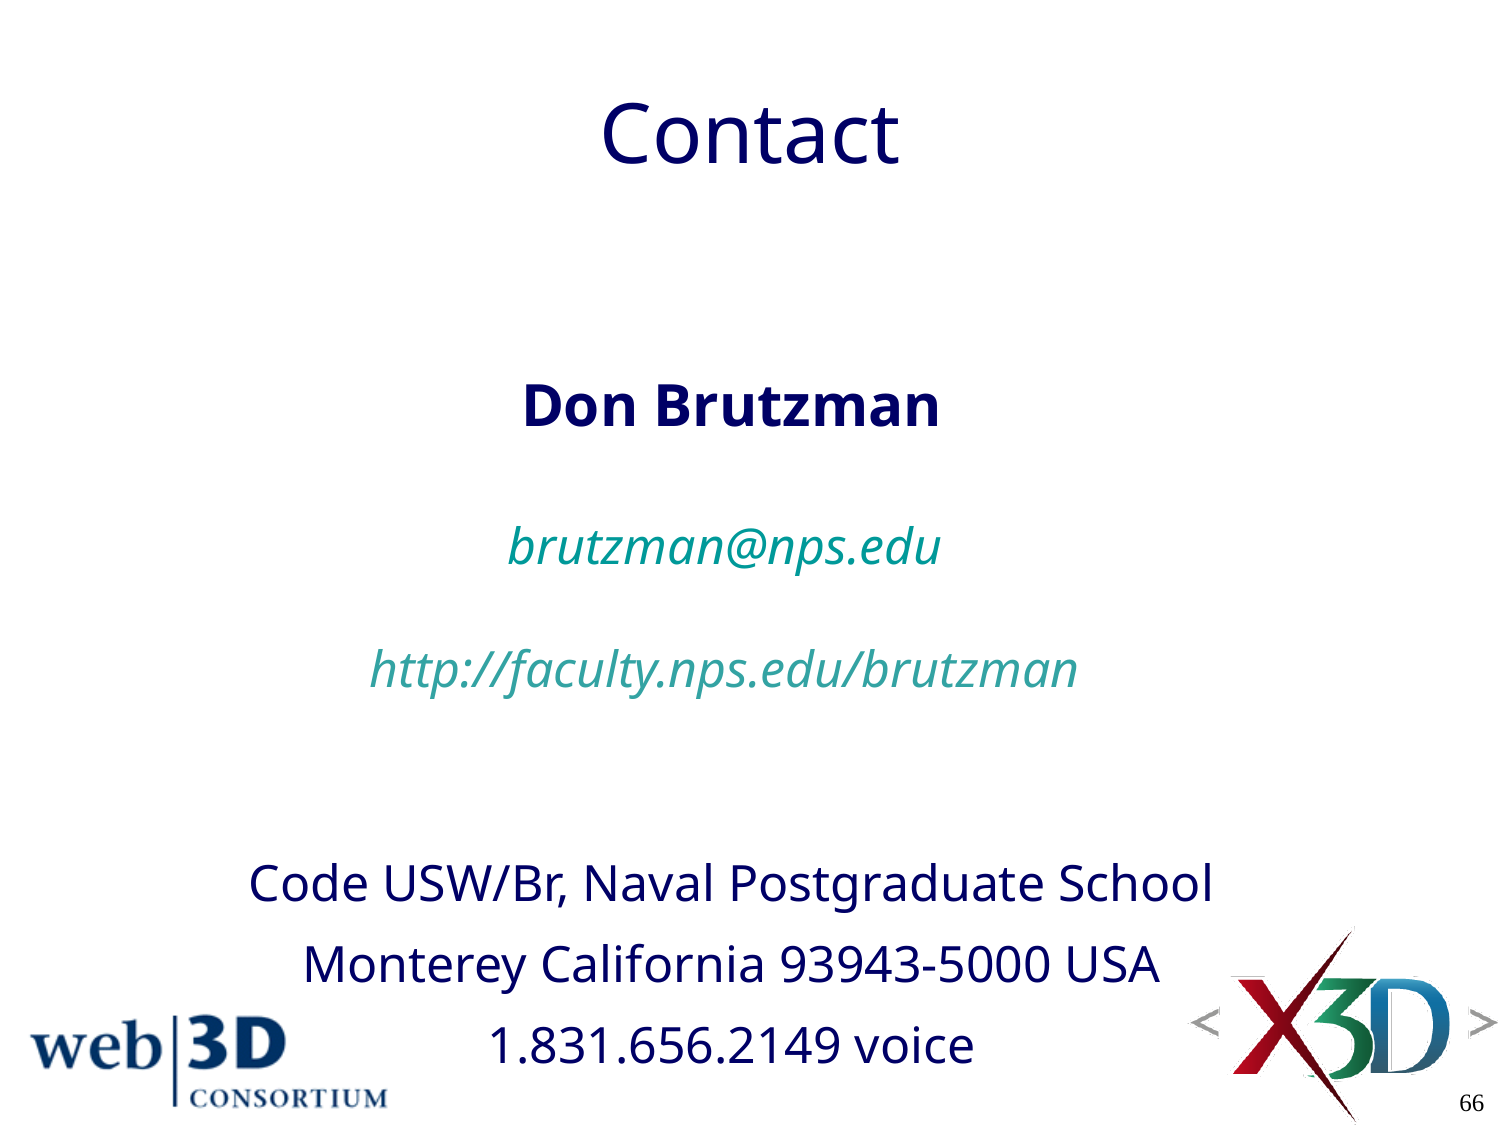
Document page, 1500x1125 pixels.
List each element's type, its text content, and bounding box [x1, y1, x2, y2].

picture [1187, 926, 1500, 1125]
title Contact [112, 37, 1388, 225]
list Don Brutzman brutzman@nps.edu http://faculty.nps.edu/brutzman Code USW/Br, Naval Postgraduate School Monterey California 93943-5000 USA 1.831.656.2149 voice [135, 262, 1329, 1010]
picture [12, 998, 413, 1118]
